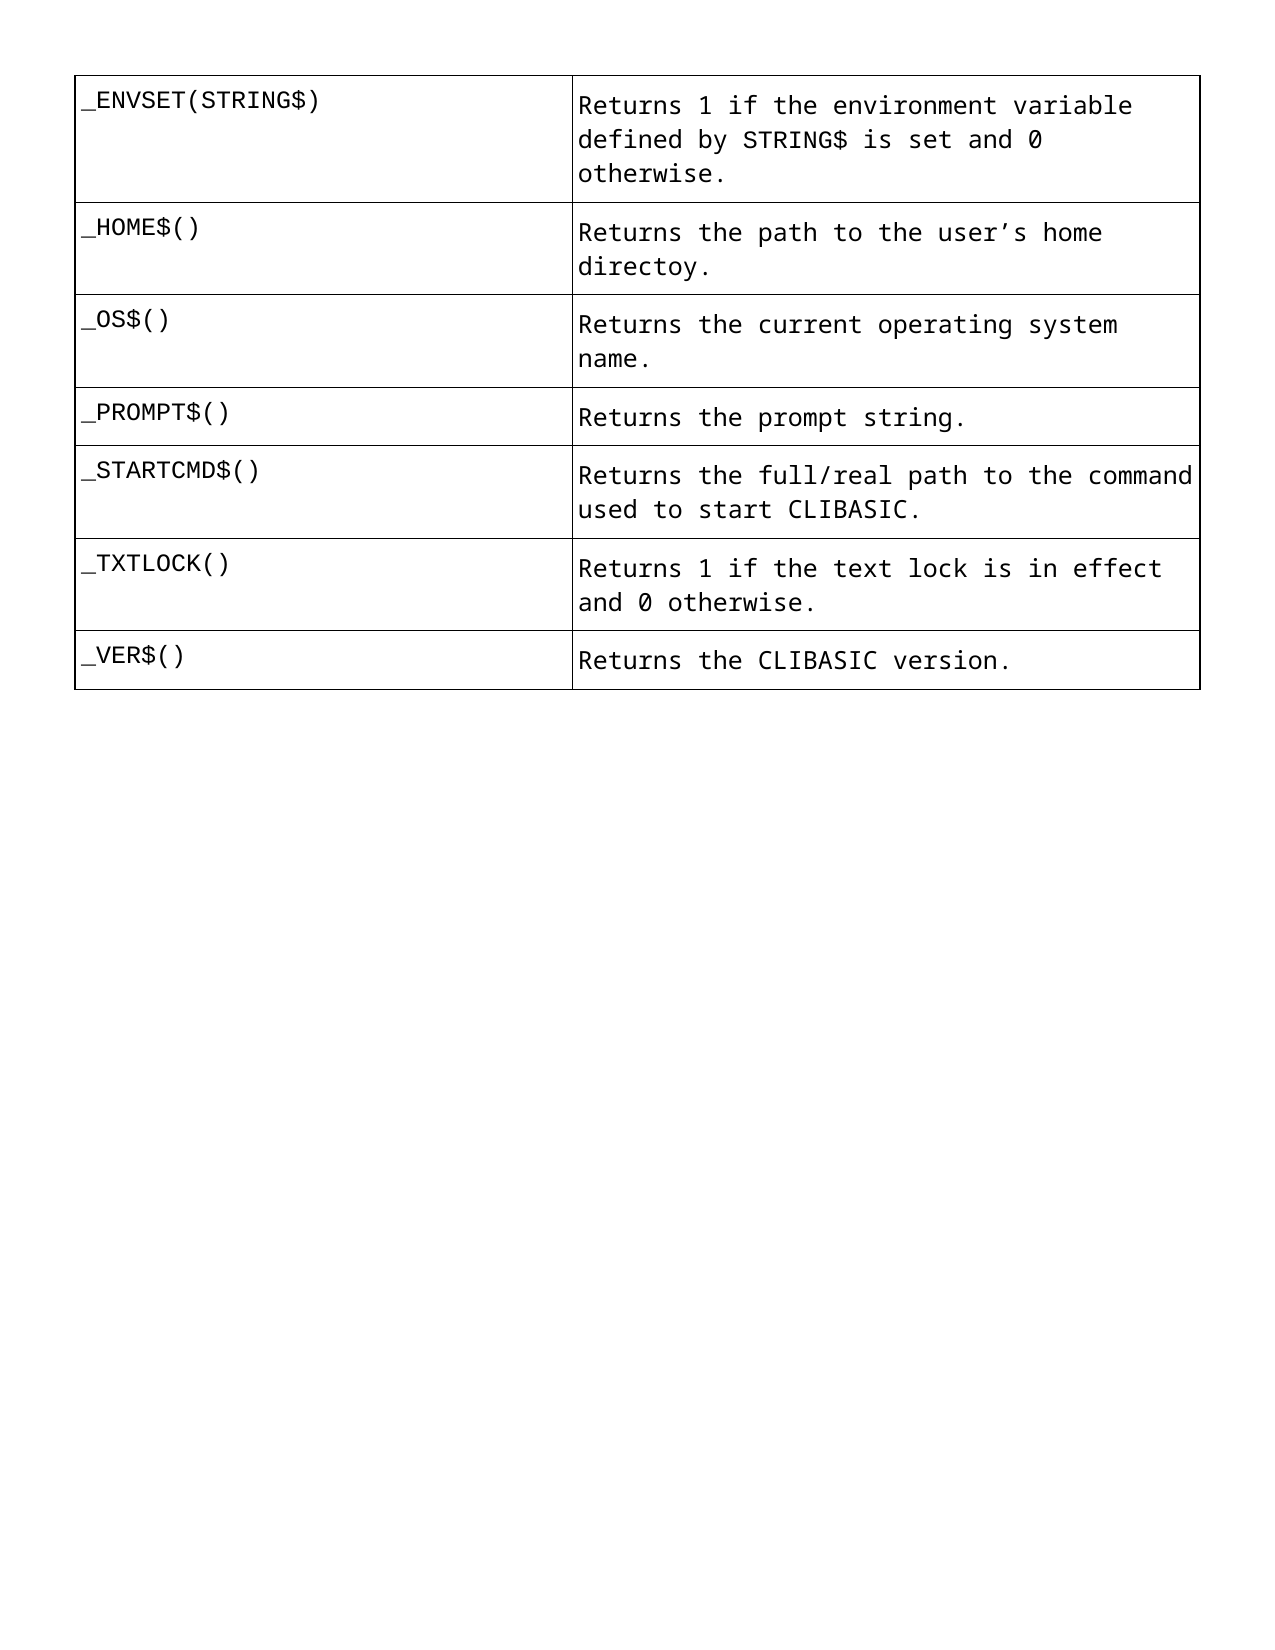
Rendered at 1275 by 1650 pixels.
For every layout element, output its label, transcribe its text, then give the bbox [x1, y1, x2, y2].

table_cell Returns the current operating system name. [573, 295, 1199, 387]
table_cell Returns the full/real path to the command used to start CLIBASIC. [573, 446, 1199, 538]
table_cell Returns 1 if the environment variable defined by STRING$ is set and 0 otherwise. [573, 76, 1199, 202]
table_cell _ENVSET(STRING$) [76, 76, 572, 202]
table_cell _HOME$() [76, 203, 572, 294]
table_cell _VER$() [76, 631, 572, 689]
table_cell Returns 1 if the text lock is in effect and 0 otherwise. [573, 539, 1199, 630]
table_cell Returns the CLIBASIC version. [573, 631, 1199, 689]
table_cell _TXTLOCK() [76, 539, 572, 630]
table_cell _OS$() [76, 295, 572, 387]
table_cell _PROMPT$() [76, 388, 572, 445]
table_cell Returns the path to the user’s home directoy. [573, 203, 1199, 294]
table_cell Returns the prompt string. [573, 388, 1199, 445]
table_cell _STARTCMD$() [76, 446, 572, 538]
